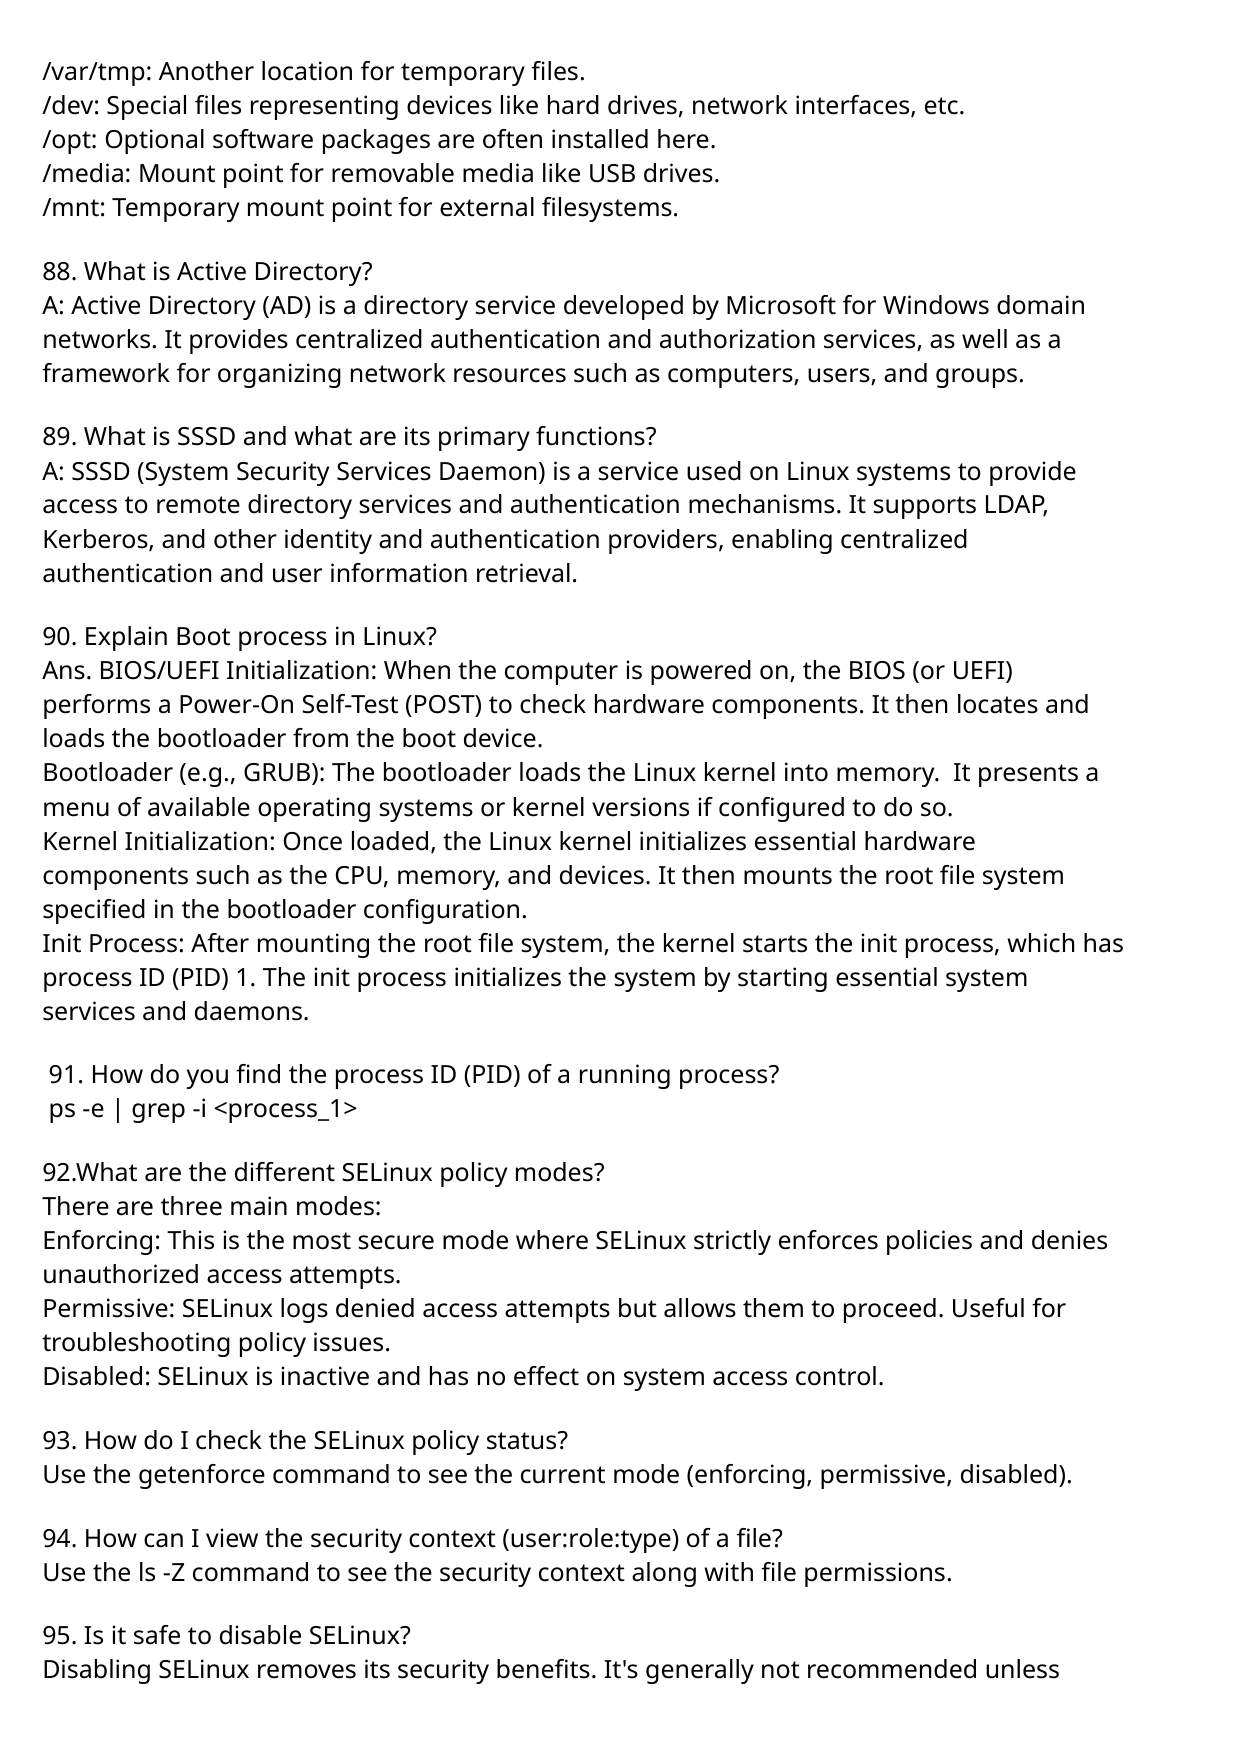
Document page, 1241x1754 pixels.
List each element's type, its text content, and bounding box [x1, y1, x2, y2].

text 90. Explain Boot process in Linux? Ans. BIOS/UEFI Initialization: When the computer is powered on, the BIOS (or UEFI) performs a Power-On Self-Test (POST) to check hardware components. It then locates and loads the bootloader from the boot device. Bootloader (e.g., GRUB): The bootloader loads the Linux kernel into memory. It presents a menu of available operating systems or kernel versions if configured to do so. Kernel Initialization: Once loaded, the Linux kernel initializes essential hardware components such as the CPU, memory, and devices. It then mounts the root file system specified in the bootloader configuration. Init Process: After mounting the root file system, the kernel starts the init process, which has process ID (PID) 1. The init process initializes the system by starting essential system services and daemons. [42, 619, 1129, 1028]
text 93. How do I check the SELinux policy status? Use the getenforce command to see the current mode (enforcing, permissive, disabled). [42, 1423, 1129, 1491]
text 89. What is SSSD and what are its primary functions? A: SSSD (System Security Services Daemon) is a service used on Linux systems to provide access to remote directory services and authentication mechanisms. It supports LDAP, Kerberos, and other identity and authentication providers, enabling centralized authentication and user information retrieval. [42, 419, 1129, 589]
text 92.What are the different SELinux policy modes? There are three main modes: Enforcing: This is the most secure mode where SELinux strictly enforces policies and denies unauthorized access attempts. Permissive: SELinux logs denied access attempts but allows them to proceed. Useful for troubleshooting policy issues. Disabled: SELinux is inactive and has no effect on system access control. [42, 1155, 1129, 1393]
text 91. How do you find the process ID (PID) of a running process? ps -e | grep -i <process_1> [42, 1057, 1129, 1125]
text 95. Is it safe to disable SELinux? Disabling SELinux removes its security benefits. It's generally not recommended unless [42, 1618, 1129, 1686]
text 94. How can I view the security context (user:role:type) of a file? Use the ls -Z command to see the security context along with file permissions. [42, 1520, 1129, 1588]
text /var/tmp: Another location for temporary files. /dev: Special files representing devices like hard drives, network interfaces, etc. /opt: Optional software packages are often installed here. /media: Mount point for removable media like USB drives. /mnt: Temporary mount point for external filesystems. [42, 53, 1129, 224]
text 88. What is Active Directory? A: Active Directory (AD) is a directory service developed by Microsoft for Windows domain networks. It provides centralized authentication and authorization services, as well as a framework for organizing network resources such as computers, users, and groups. [42, 253, 1129, 389]
